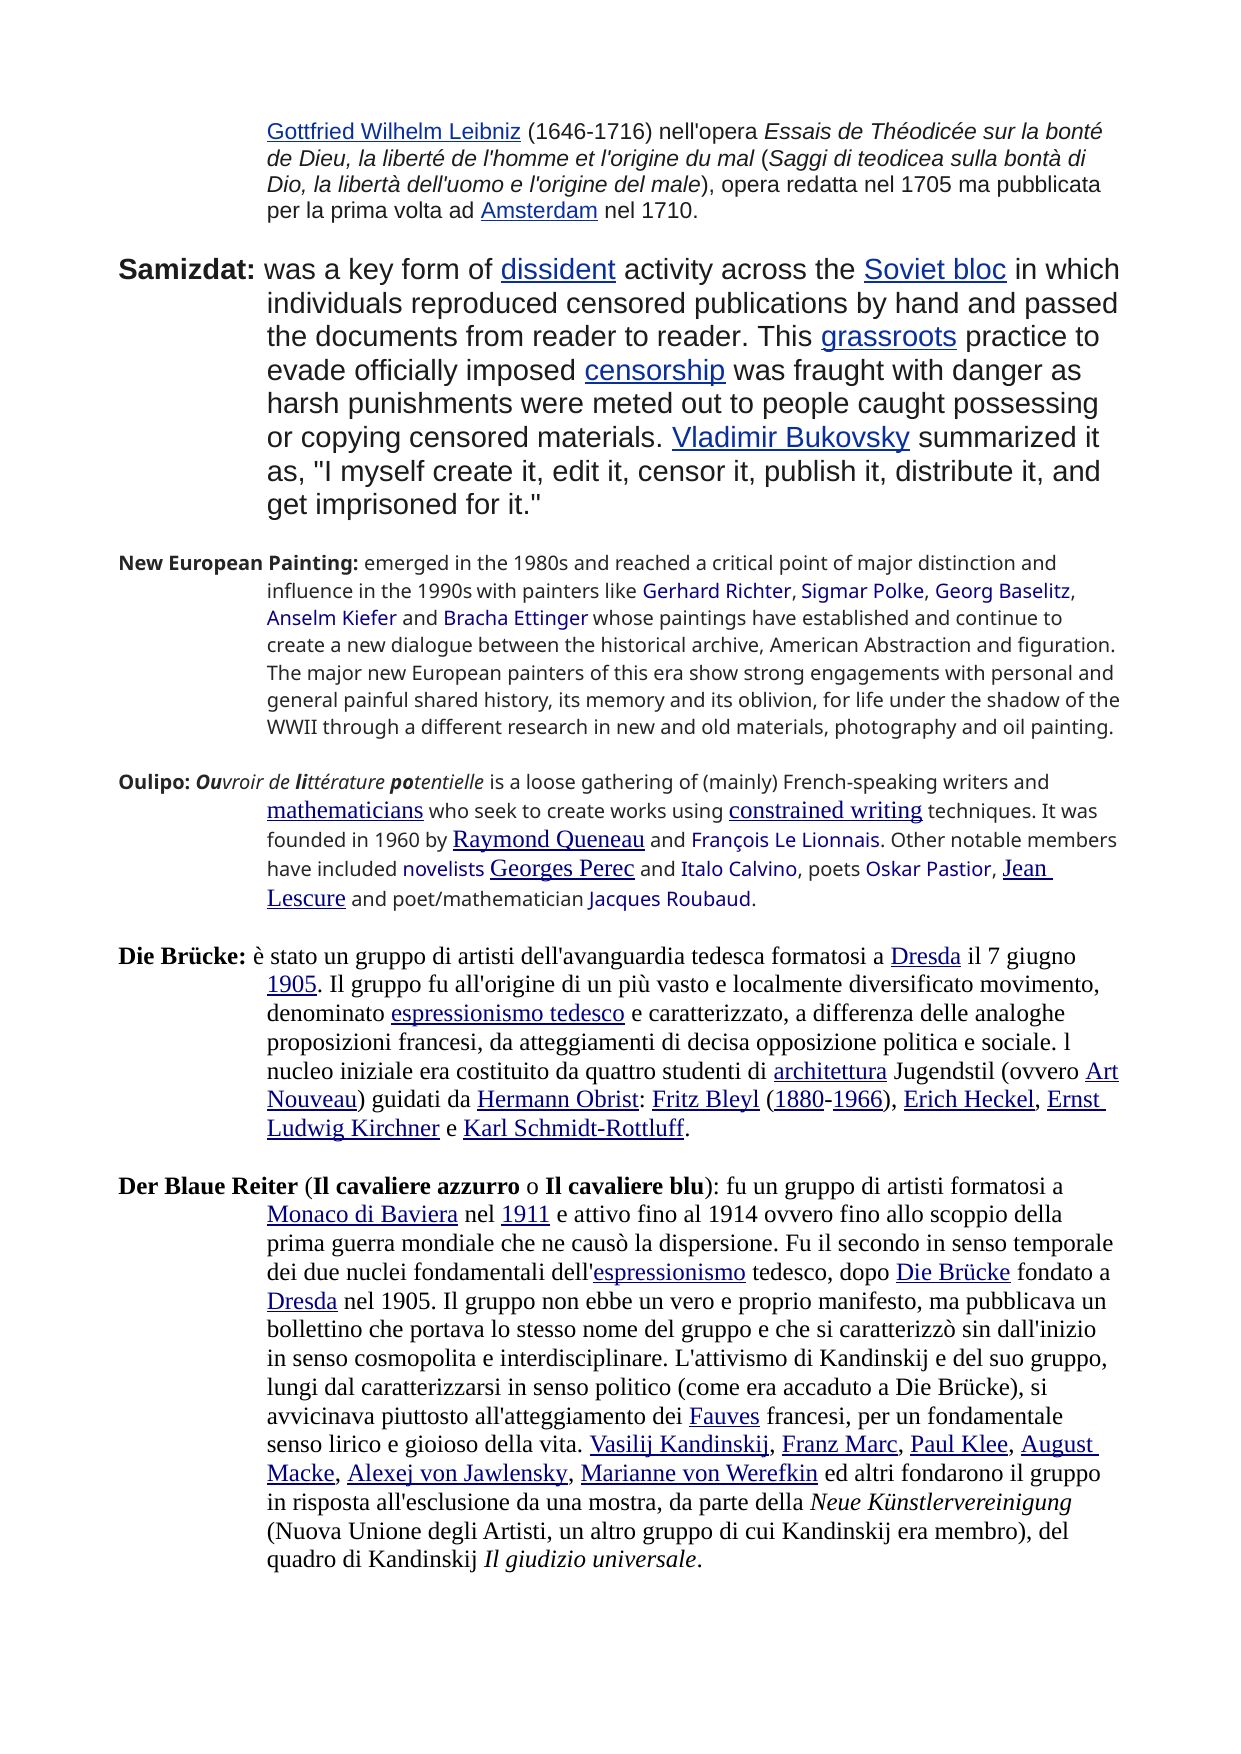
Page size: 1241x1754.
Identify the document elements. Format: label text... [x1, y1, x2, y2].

text Oulipo: Ouvroir de littérature potentielle is a loose gathering of (mainly) French-speaking writers and mathematicians who seek to create works using constrained writing techniques. It was founded in 1960 by Raymond Queneau and François Le Lionnais. Other notable members have included novelists Georges Perec and Italo Calvino, poets Oskar Pastior, Jean Lescure and poet/mathematician Jacques Roubaud. [118, 768, 1122, 912]
text Der Blaue Reiter (Il cavaliere azzurro o Il cavaliere blu): fu un gruppo di artisti formatosi a Monaco di Baviera nel 1911 e attivo fino al 1914 ovvero fino allo scoppio della prima guerra mondiale che ne causò la dispersione. Fu il secondo in senso temporale dei due nuclei fondamentali dell'espressionismo tedesco, dopo Die Brücke fondato a Dresda nel 1905. Il gruppo non ebbe un vero e proprio manifesto, ma pubblicava un bollettino che portava lo stesso nome del gruppo e che si caratterizzò sin dall'inizio in senso cosmopolita e interdisciplinare. L'attivismo di Kandinskij e del suo gruppo, lungi dal caratterizzarsi in senso politico (come era accaduto a Die Brücke), si avvicinava piuttosto all'atteggiamento dei Fauves francesi, per un fondamentale senso lirico e gioioso della vita. Vasilij Kandinskij, Franz Marc, Paul Klee, August Macke, Alexej von Jawlensky, Marianne von Werefkin ed altri fondarono il gruppo in risposta all'esclusione da una mostra, da parte della Neue Künstlervereinigung (Nuova Unione degli Artisti, un altro gruppo di cui Kandinskij era membro), del quadro di Kandinskij Il giudizio universale. [118, 1171, 1122, 1573]
text Samizdat: was a key form of dissident activity across the Soviet bloc in which individuals reproduced censored publications by hand and passed the documents from reader to reader. This grassroots practice to evade officially imposed censorship was fraught with danger as harsh punishments were meted out to people caught possessing or copying censored materials. Vladimir Bukovsky summarized it as, "I myself create it, edit it, censor it, publish it, distribute it, and get imprisoned for it." [118, 252, 1122, 521]
text Gottfried Wilhelm Leibniz (1646-1716) nell'opera Essais de Théodicée sur la bonté de Dieu, la liberté de l'homme et l'origine du mal (Saggi di teodicea sulla bontà di Dio, la libertà dell'uomo e l'origine del male), opera redatta nel 1705 ma pubblicata per la prima volta ad Amsterdam nel 1710. [118, 118, 1122, 223]
text New European Painting: emerged in the 1980s and reached a critical point of major distinction and influence in the 1990s with painters like Gerhard Richter, Sigmar Polke, Georg Baselitz, Anselm Kiefer and Bracha Ettinger whose paintings have established and continue to create a new dialogue between the historical archive, American Abstraction and figuration. The major new European painters of this era show strong engagements with personal and general painful shared history, its memory and its oblivion, for life under the shadow of the WWII through a different research in new and old materials, photography and oil painting. [118, 549, 1122, 740]
text Die Brücke: è stato un gruppo di artisti dell'avanguardia tedesca formatosi a Dresda il 7 giugno 1905. Il gruppo fu all'origine di un più vasto e localmente diversificato movimento, denominato espressionismo tedesco e caratterizzato, a differenza delle analoghe proposizioni francesi, da atteggiamenti di decisa opposizione politica e sociale. l nucleo iniziale era costituito da quattro studenti di architettura Jugendstil (ovvero Art Nouveau) guidati da Hermann Obrist: Fritz Bleyl (1880-1966), Erich Heckel, Ernst Ludwig Kirchner e Karl Schmidt-Rottluff. [118, 941, 1122, 1142]
